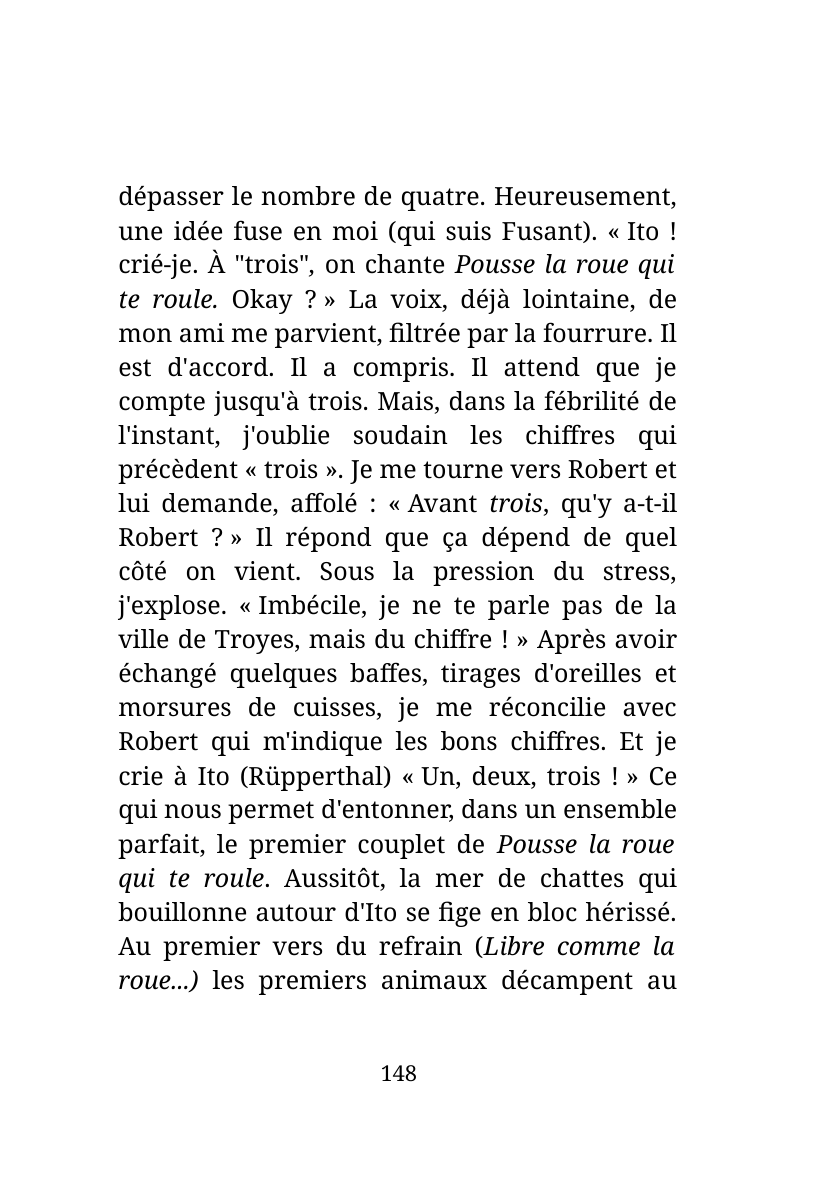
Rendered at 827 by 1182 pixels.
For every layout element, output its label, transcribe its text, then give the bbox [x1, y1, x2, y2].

text dépasser le nombre de quatre. Heureusement, une idée fuse en moi (qui suis Fusant). « Ito ! crié-je. À "trois", on chante Pousse la roue qui te roule. Okay ? » La voix, déjà lointaine, de mon ami me parvient, filtrée par la fourrure. Il est d'accord. Il a compris. Il attend que je compte jusqu'à trois. Mais, dans la fébrilité de l'instant, j'oublie soudain les chiffres qui précèdent « trois ». Je me tourne vers Robert et lui demande, affolé : « Avant trois, qu'y a-t-il Robert ? » Il répond que ça dépend de quel côté on vient. Sous la pression du stress, j'explose. « Imbécile, je ne te parle pas de la ville de Troyes, mais du chiffre ! » Après avoir échangé quelques baffes, tirages d'oreilles et morsures de cuisses, je me réconcilie avec Robert qui m'indique les bons chiffres. Et je crie à Ito (Rüpperthal) « Un, deux, trois ! » Ce qui nous permet d'entonner, dans un ensemble parfait, le premier couplet de Pousse la roue qui te roule. Aussitôt, la mer de chattes qui bouillonne autour d'Ito se fige en bloc hérissé. Au premier vers du refrain (Libre comme la roue...) les premiers animaux décampent au [118, 179, 677, 997]
